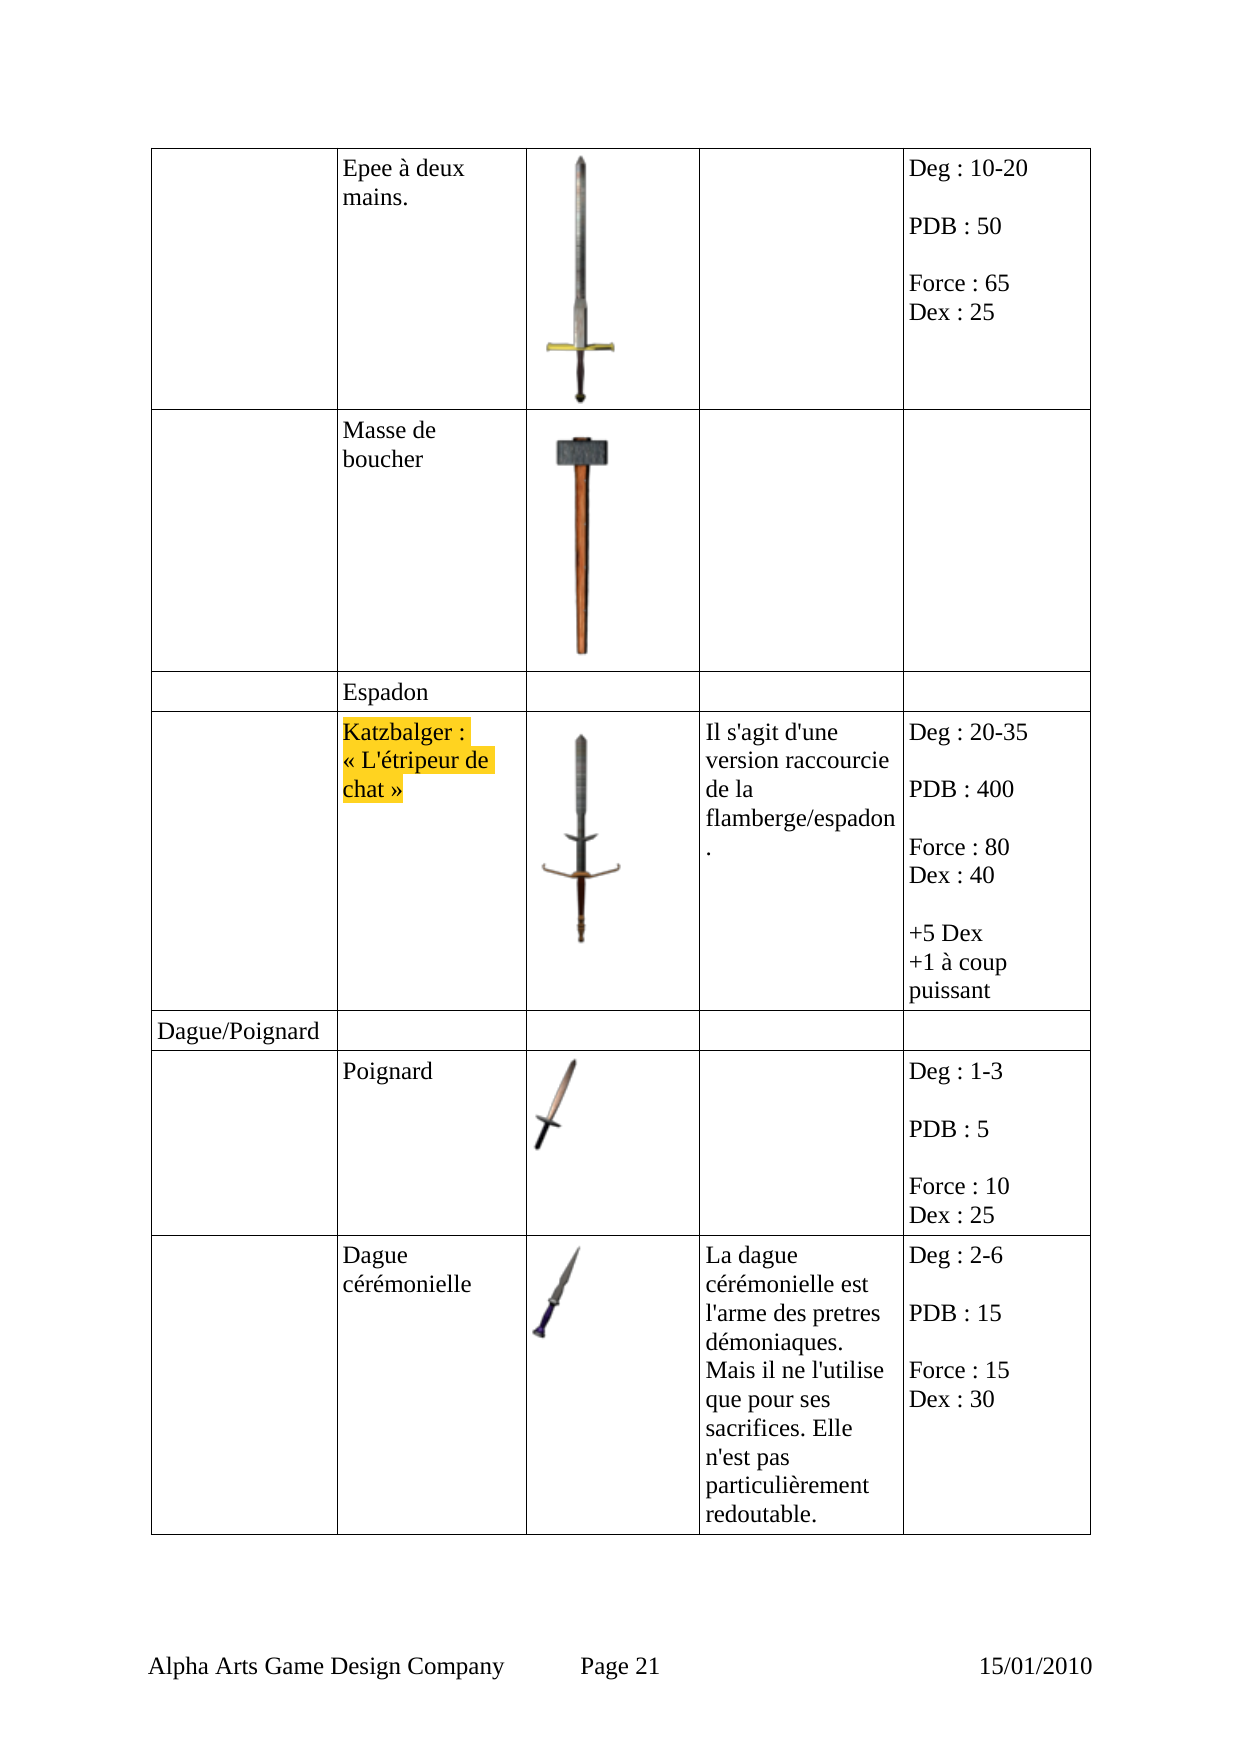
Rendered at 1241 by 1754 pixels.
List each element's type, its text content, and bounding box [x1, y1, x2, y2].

table_cell [700, 149, 903, 409]
table_cell [152, 149, 337, 409]
table_cell Masse de boucher [338, 410, 526, 671]
table_cell Poignard [338, 1051, 526, 1234]
picture [531, 1240, 582, 1341]
table_cell Deg : 1-3 PDB : 5 Force : 10 Dex : 25 [904, 1051, 1090, 1234]
table_cell Espadon [338, 672, 526, 711]
table_cell Deg : 10-20 PDB : 50 Force : 65 Dex : 25 [904, 149, 1090, 409]
table_cell [700, 1011, 903, 1050]
table_cell [527, 149, 699, 409]
table_cell Epee à deux mains. [338, 149, 526, 409]
table_cell [904, 672, 1090, 711]
table_cell Dague cérémonielle [338, 1236, 526, 1533]
table_cell [904, 410, 1090, 671]
table_cell [527, 410, 699, 671]
table_cell [152, 1051, 337, 1234]
table_cell [700, 672, 903, 711]
table_cell [527, 672, 699, 711]
table_cell [527, 1011, 699, 1050]
table_cell Deg : 20-35 PDB : 400 Force : 80 Dex : 40 +5 Dex +1 à coup puissant [904, 712, 1090, 1010]
table_cell [338, 1011, 526, 1050]
picture [531, 153, 632, 404]
table_cell [152, 1236, 337, 1533]
table_cell La dague cérémonielle est l'arme des pretres démoniaques. Mais il ne l'utilise que pour ses sacrifices. Elle n'est pas particulièrement redoutable. [700, 1236, 903, 1533]
table_cell [152, 712, 337, 1010]
table_cell [527, 1236, 699, 1533]
table_cell [152, 672, 337, 711]
table_cell [700, 1051, 903, 1234]
table_cell [527, 712, 699, 1010]
table_cell Katzbalger : « L'étripeur de chat » [338, 712, 526, 1010]
table_cell [152, 410, 337, 671]
table_cell Dague/Poignard [152, 1011, 337, 1050]
table_cell Deg : 2-6 PDB : 15 Force : 15 Dex : 30 [904, 1236, 1090, 1533]
table_cell [904, 1011, 1090, 1050]
table_cell [527, 1051, 699, 1234]
picture [531, 716, 632, 967]
picture [531, 415, 632, 665]
picture [531, 1056, 582, 1157]
table_cell [700, 410, 903, 671]
table_cell Il s'agit d'une version raccourcie de la flamberge/espadon. [700, 712, 903, 1010]
